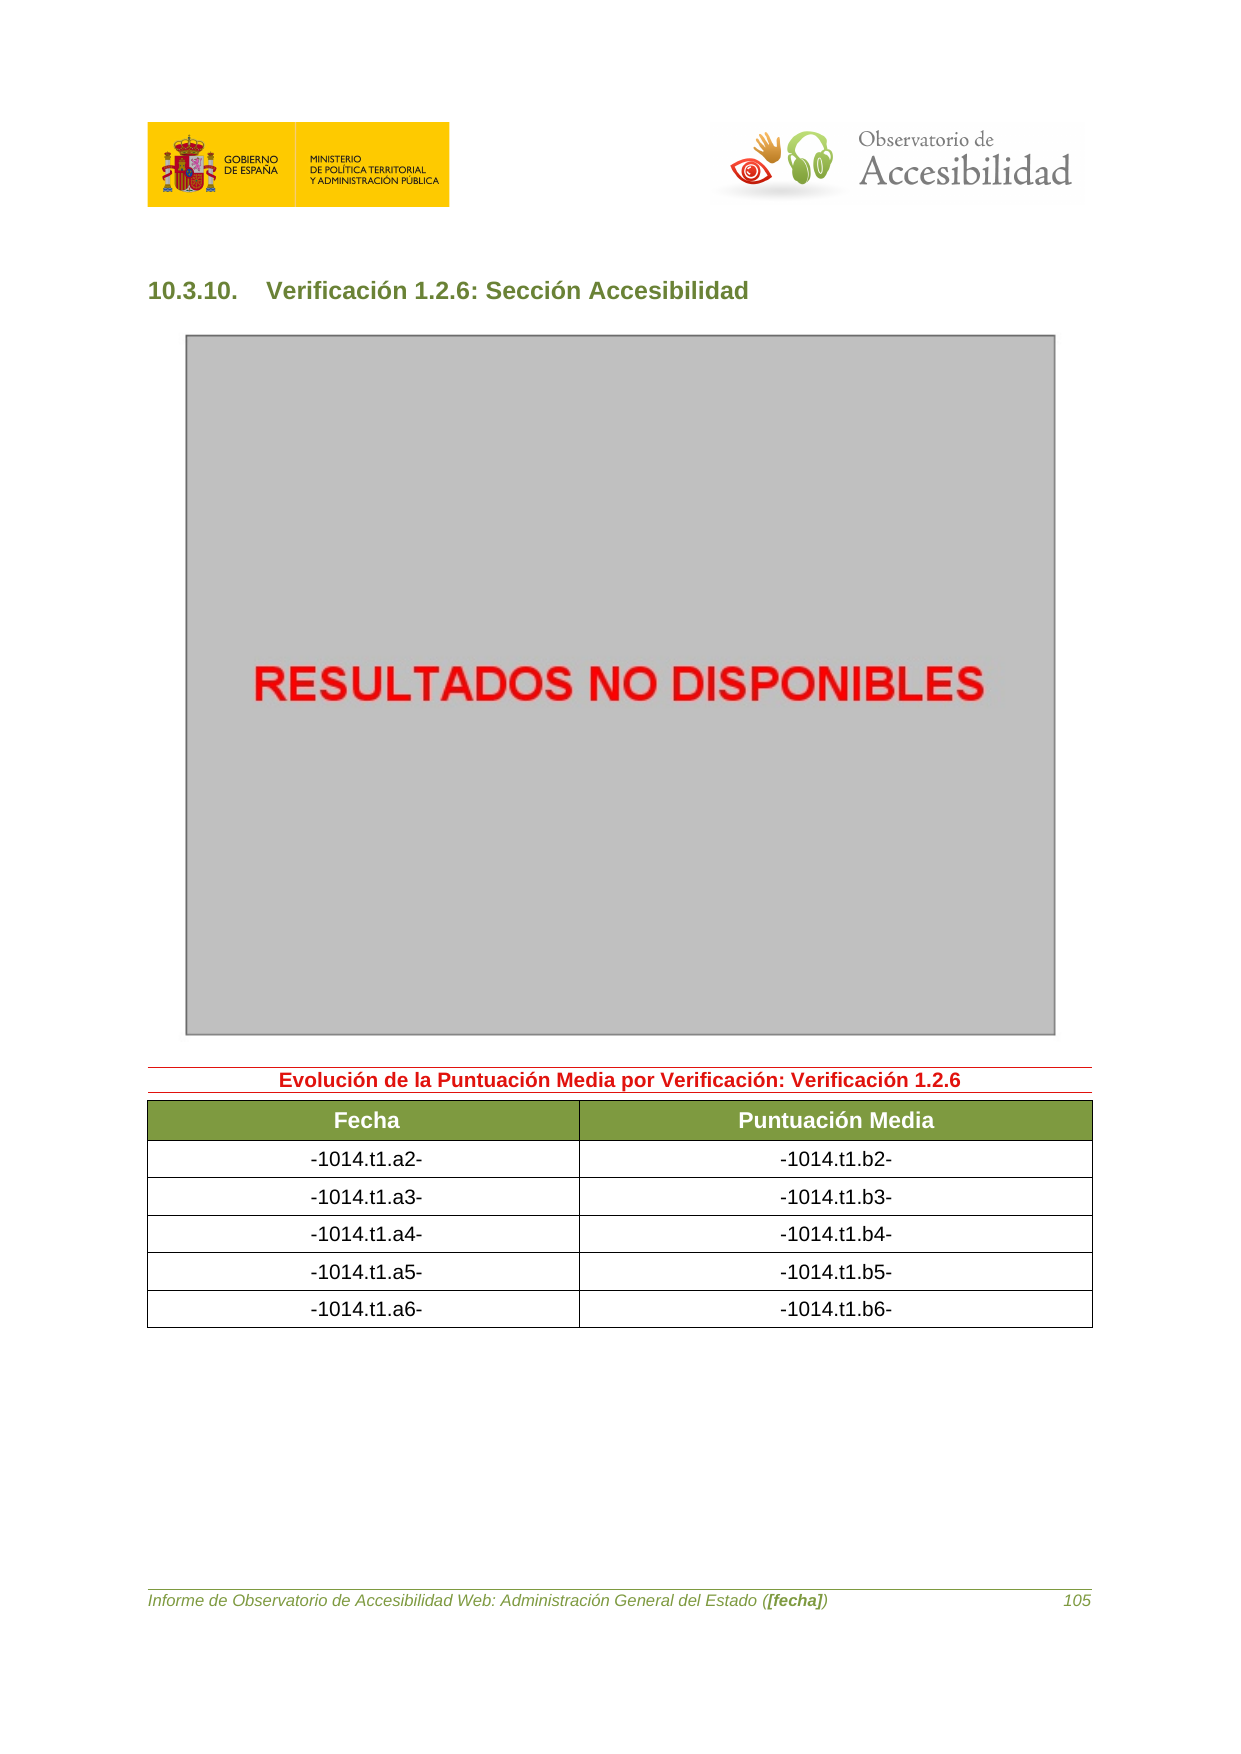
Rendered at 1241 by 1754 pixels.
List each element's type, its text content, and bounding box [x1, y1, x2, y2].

table_header Puntuación Media [580, 1101, 1092, 1140]
table_cell -1014.t1.b3- [580, 1178, 1092, 1215]
table_cell -1014.t1.a2- [148, 1141, 579, 1177]
table_cell -1014.t1.b6- [580, 1291, 1092, 1327]
text Evolución de la Puntuación Media por Verificación: Verificación 1.2.6 [148, 1068, 1092, 1092]
list Verificación 1.2.6: Sección Accesibilidad [148, 276, 1092, 304]
table_cell -1014.t1.a4- [148, 1216, 579, 1252]
table_cell -1014.t1.b4- [580, 1216, 1092, 1252]
table_cell -1014.t1.a5- [148, 1253, 579, 1290]
table_cell -1014.t1.a6- [148, 1291, 579, 1327]
table_cell -1014.t1.b2- [580, 1141, 1092, 1177]
table_cell -1014.t1.b5- [580, 1253, 1092, 1290]
table_cell -1014.t1.a3- [148, 1178, 579, 1215]
table_header Fecha [148, 1101, 579, 1140]
